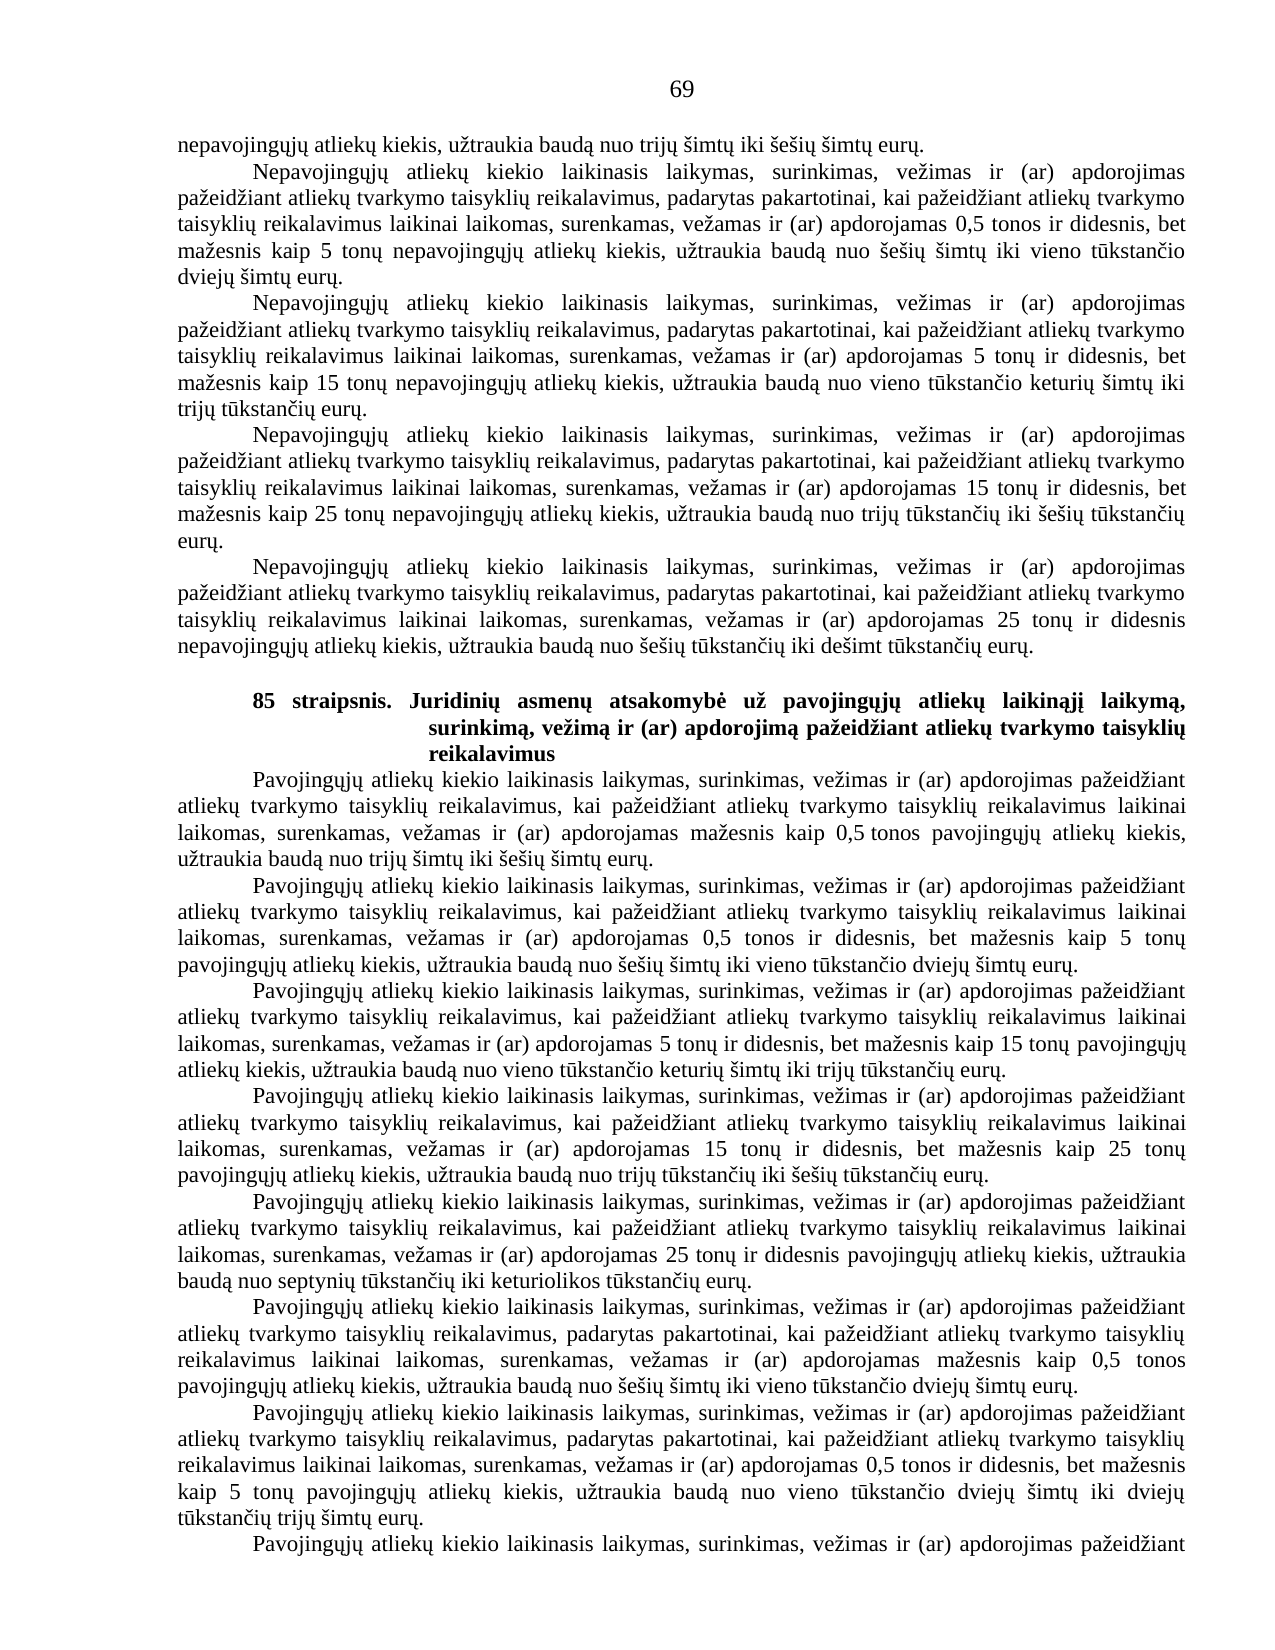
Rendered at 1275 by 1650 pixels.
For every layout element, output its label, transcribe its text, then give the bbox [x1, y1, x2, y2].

text Nepavojingųjų atliekų kiekio laikinasis laikymas, surinkimas, vežimas ir (ar) apdorojimas pažeidžiant atliekų tvarkymo taisyklių reikalavimus, padarytas pakartotinai, kai pažeidžiant atliekų tvarkymo taisyklių reikalavimus laikinai laikomas, surenkamas, vežamas ir (ar) apdorojamas 15 tonų ir didesnis, bet mažesnis kaip 25 tonų nepavojingųjų atliekų kiekis, užtraukia baudą nuo trijų tūkstančių iki šešių tūkstančių eurų. [177, 421, 1186, 553]
text Pavojingųjų atliekų kiekio laikinasis laikymas, surinkimas, vežimas ir (ar) apdorojimas pažeidžiant atliekų tvarkymo taisyklių reikalavimus, kai pažeidžiant atliekų tvarkymo taisyklių reikalavimus laikinai laikomas, surenkamas, vežamas ir (ar) apdorojamas mažesnis kaip 0,5 tonos pavojingųjų atliekų kiekis, užtraukia baudą nuo trijų šimtų iki šešių šimtų eurų. [177, 766, 1186, 872]
text Pavojingųjų atliekų kiekio laikinasis laikymas, surinkimas, vežimas ir (ar) apdorojimas pažeidžiant [177, 1531, 1186, 1557]
text 85 straipsnis. Juridinių asmenų atsakomybė už pavojingųjų atliekų laikinąjį laikymą, surinkimą, vežimą ir (ar) apdorojimą pažeidžiant atliekų tvarkymo taisyklių reikalavimus [252, 687, 1186, 766]
text Pavojingųjų atliekų kiekio laikinasis laikymas, surinkimas, vežimas ir (ar) apdorojimas pažeidžiant atliekų tvarkymo taisyklių reikalavimus, kai pažeidžiant atliekų tvarkymo taisyklių reikalavimus laikinai laikomas, surenkamas, vežamas ir (ar) apdorojamas 25 tonų ir didesnis pavojingųjų atliekų kiekis, užtraukia baudą nuo septynių tūkstančių iki keturiolikos tūkstančių eurų. [177, 1188, 1186, 1293]
text Pavojingųjų atliekų kiekio laikinasis laikymas, surinkimas, vežimas ir (ar) apdorojimas pažeidžiant atliekų tvarkymo taisyklių reikalavimus, kai pažeidžiant atliekų tvarkymo taisyklių reikalavimus laikinai laikomas, surenkamas, vežamas ir (ar) apdorojamas 0,5 tonos ir didesnis, bet mažesnis kaip 5 tonų pavojingųjų atliekų kiekis, užtraukia baudą nuo šešių šimtų iki vieno tūkstančio dviejų šimtų eurų. [177, 872, 1186, 977]
text Nepavojingųjų atliekų kiekio laikinasis laikymas, surinkimas, vežimas ir (ar) apdorojimas pažeidžiant atliekų tvarkymo taisyklių reikalavimus, padarytas pakartotinai, kai pažeidžiant atliekų tvarkymo taisyklių reikalavimus laikinai laikomas, surenkamas, vežamas ir (ar) apdorojamas 5 tonų ir didesnis, bet mažesnis kaip 15 tonų nepavojingųjų atliekų kiekis, užtraukia baudą nuo vieno tūkstančio keturių šimtų iki trijų tūkstančių eurų. [177, 289, 1186, 421]
text Pavojingųjų atliekų kiekio laikinasis laikymas, surinkimas, vežimas ir (ar) apdorojimas pažeidžiant atliekų tvarkymo taisyklių reikalavimus, kai pažeidžiant atliekų tvarkymo taisyklių reikalavimus laikinai laikomas, surenkamas, vežamas ir (ar) apdorojamas 15 tonų ir didesnis, bet mažesnis kaip 25 tonų pavojingųjų atliekų kiekis, užtraukia baudą nuo trijų tūkstančių iki šešių tūkstančių eurų. [177, 1082, 1186, 1188]
text Pavojingųjų atliekų kiekio laikinasis laikymas, surinkimas, vežimas ir (ar) apdorojimas pažeidžiant atliekų tvarkymo taisyklių reikalavimus, kai pažeidžiant atliekų tvarkymo taisyklių reikalavimus laikinai laikomas, surenkamas, vežamas ir (ar) apdorojamas 5 tonų ir didesnis, bet mažesnis kaip 15 tonų pavojingųjų atliekų kiekis, užtraukia baudą nuo vieno tūkstančio keturių šimtų iki trijų tūkstančių eurų. [177, 977, 1186, 1082]
text nepavojingųjų atliekų kiekis, užtraukia baudą nuo trijų šimtų iki šešių šimtų eurų. [177, 131, 1186, 158]
text Pavojingųjų atliekų kiekio laikinasis laikymas, surinkimas, vežimas ir (ar) apdorojimas pažeidžiant atliekų tvarkymo taisyklių reikalavimus, padarytas pakartotinai, kai pažeidžiant atliekų tvarkymo taisyklių reikalavimus laikinai laikomas, surenkamas, vežamas ir (ar) apdorojamas mažesnis kaip 0,5 tonos pavojingųjų atliekų kiekis, užtraukia baudą nuo šešių šimtų iki vieno tūkstančio dviejų šimtų eurų. [177, 1293, 1186, 1399]
text Pavojingųjų atliekų kiekio laikinasis laikymas, surinkimas, vežimas ir (ar) apdorojimas pažeidžiant atliekų tvarkymo taisyklių reikalavimus, padarytas pakartotinai, kai pažeidžiant atliekų tvarkymo taisyklių reikalavimus laikinai laikomas, surenkamas, vežamas ir (ar) apdorojamas 0,5 tonos ir didesnis, bet mažesnis kaip 5 tonų pavojingųjų atliekų kiekis, užtraukia baudą nuo vieno tūkstančio dviejų šimtų iki dviejų tūkstančių trijų šimtų eurų. [177, 1399, 1186, 1531]
text Nepavojingųjų atliekų kiekio laikinasis laikymas, surinkimas, vežimas ir (ar) apdorojimas pažeidžiant atliekų tvarkymo taisyklių reikalavimus, padarytas pakartotinai, kai pažeidžiant atliekų tvarkymo taisyklių reikalavimus laikinai laikomas, surenkamas, vežamas ir (ar) apdorojamas 25 tonų ir didesnis nepavojingųjų atliekų kiekis, užtraukia baudą nuo šešių tūkstančių iki dešimt tūkstančių eurų. [177, 553, 1186, 658]
text Nepavojingųjų atliekų kiekio laikinasis laikymas, surinkimas, vežimas ir (ar) apdorojimas pažeidžiant atliekų tvarkymo taisyklių reikalavimus, padarytas pakartotinai, kai pažeidžiant atliekų tvarkymo taisyklių reikalavimus laikinai laikomas, surenkamas, vežamas ir (ar) apdorojamas 0,5 tonos ir didesnis, bet mažesnis kaip 5 tonų nepavojingųjų atliekų kiekis, užtraukia baudą nuo šešių šimtų iki vieno tūkstančio dviejų šimtų eurų. [177, 158, 1186, 289]
